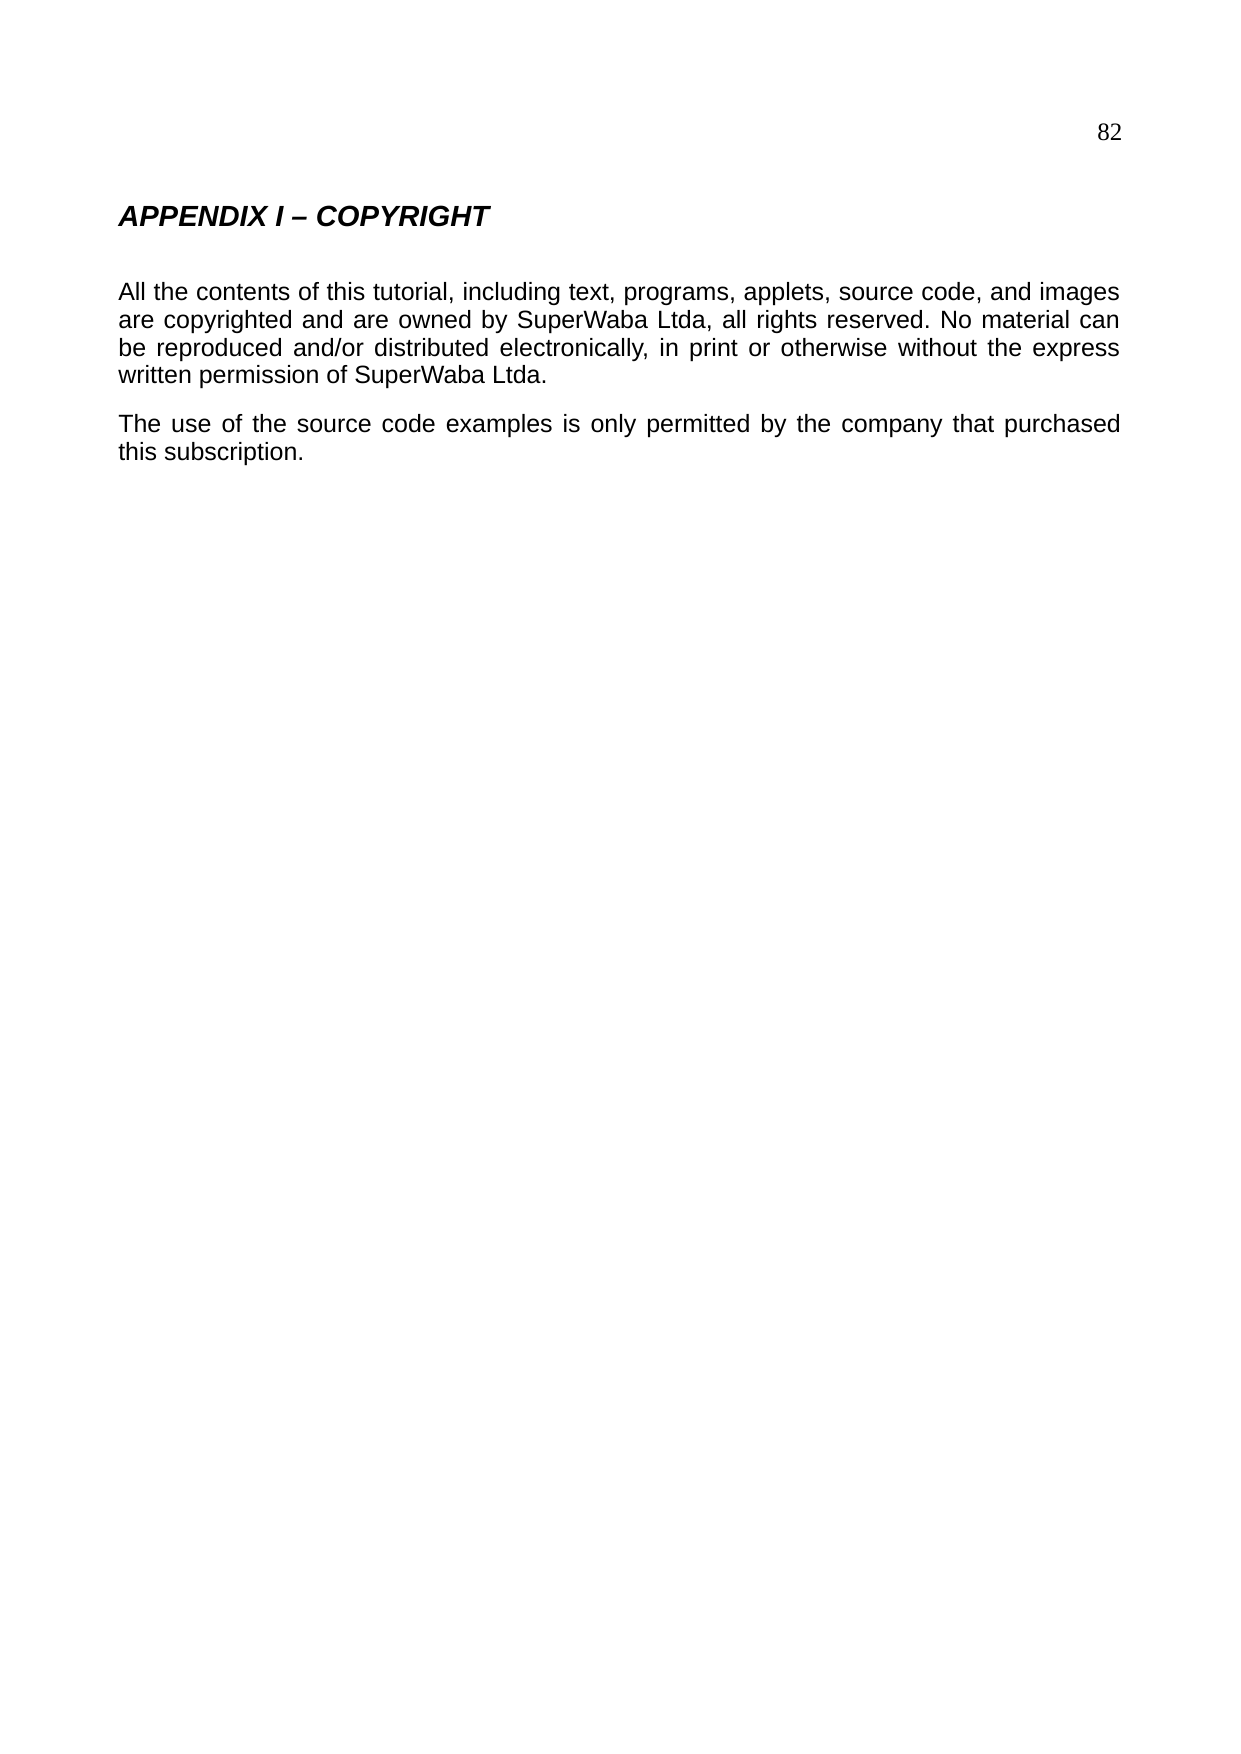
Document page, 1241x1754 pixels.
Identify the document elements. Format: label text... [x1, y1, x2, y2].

text All the contents of this tutorial, including text, programs, applets, source code, and images are copyrighted and are owned by SuperWaba Ltda, all rights reserved. No material can be reproduced and/or distributed electronically, in print or otherwise without the express written permission of SuperWaba Ltda. [118, 249, 1122, 389]
text The use of the source code examples is only permitted by the company that purchased this subscription. [118, 410, 1122, 466]
subtitle APPENDIX I – COPYRIGHT [118, 200, 1122, 233]
